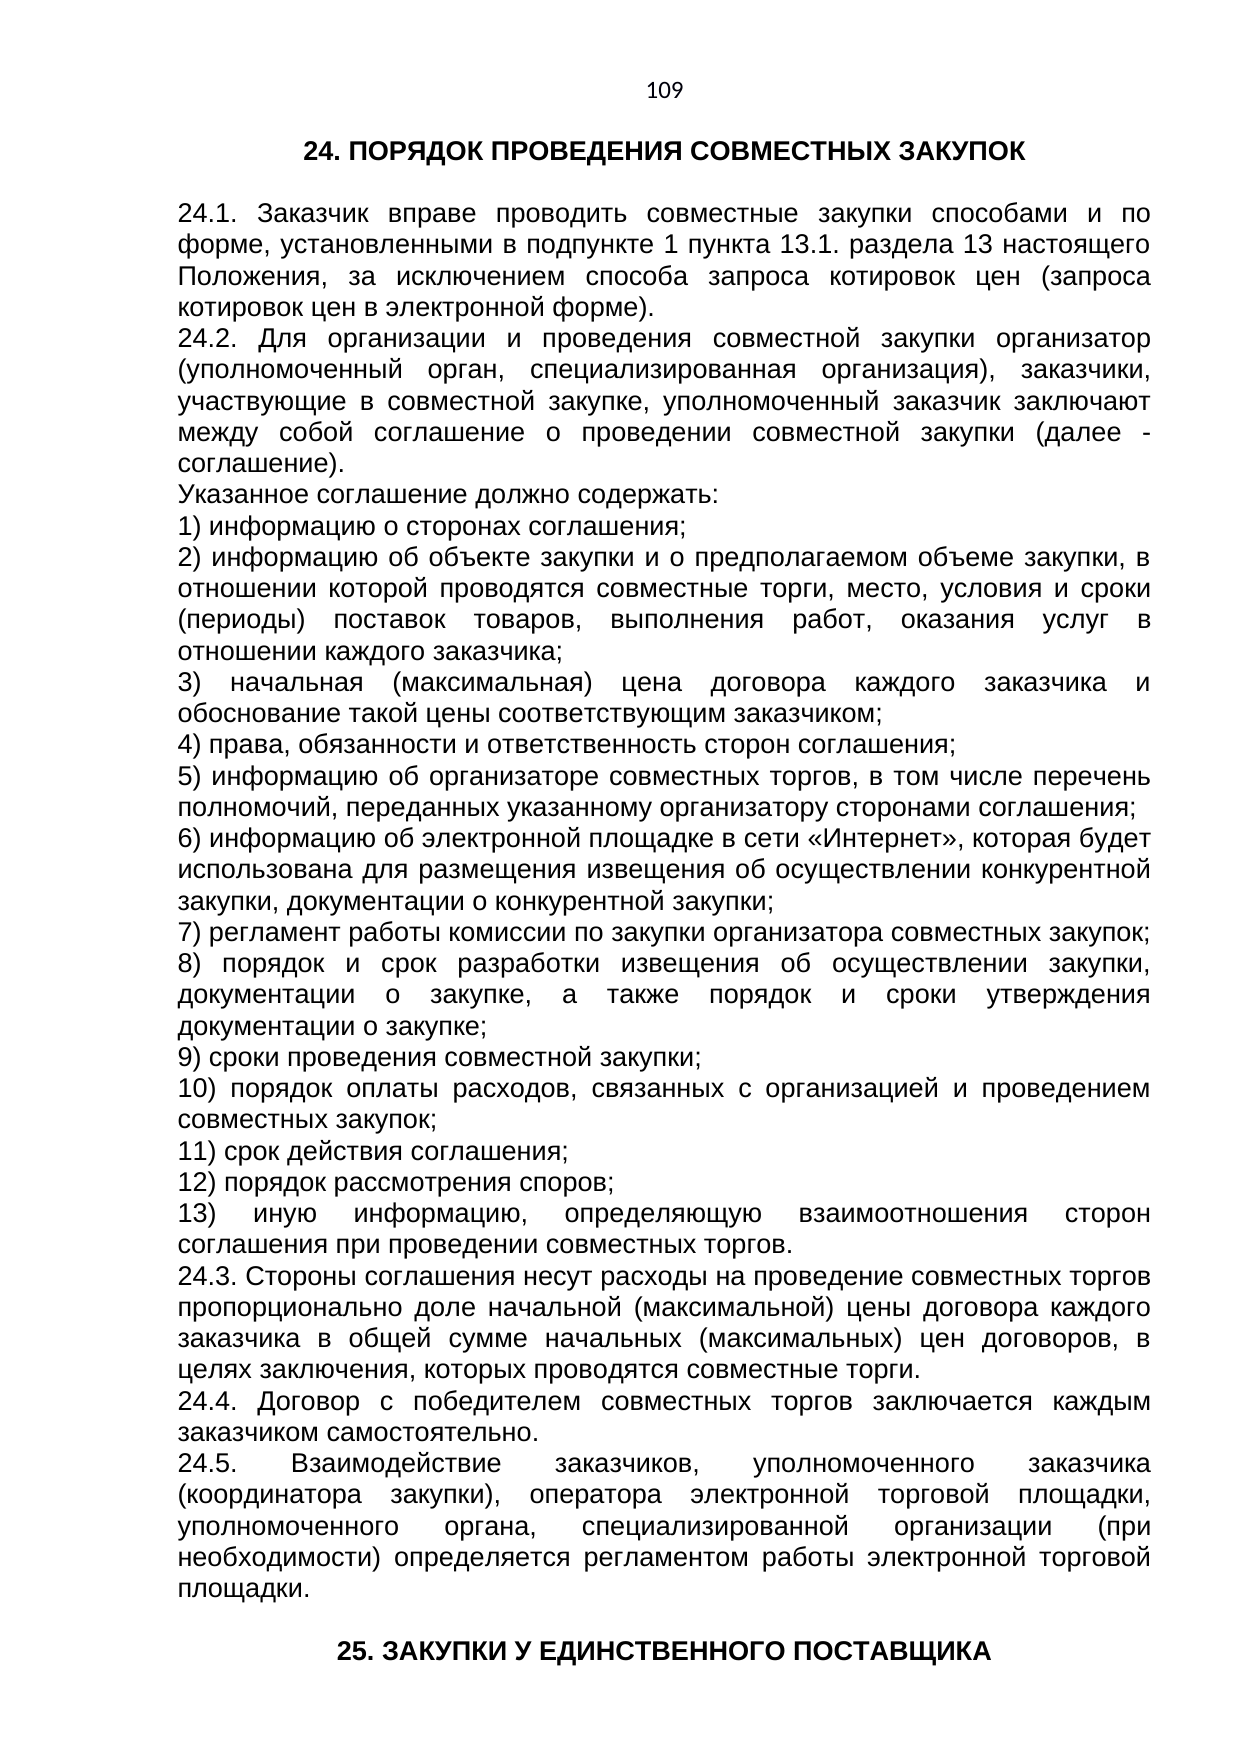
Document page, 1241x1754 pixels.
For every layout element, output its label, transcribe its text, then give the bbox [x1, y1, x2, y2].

text 24.2. Для организации и проведения совместной закупки организатор (уполномоченный орган, специализированная организация), заказчики, участвующие в совместной закупке, уполномоченный заказчик заключают между собой соглашение о проведении совместной закупки (далее - соглашение). [177, 322, 1152, 478]
text 24. ПОРЯДОК ПРОВЕДЕНИЯ СОВМЕСТНЫХ ЗАКУПОК [177, 135, 1152, 166]
text 5) информацию об организаторе совместных торгов, в том числе перечень полномочий, переданных указанному организатору сторонами соглашения; [177, 760, 1152, 822]
text 12) порядок рассмотрения споров; [177, 1166, 1152, 1197]
text Указанное соглашение должно содержать: [177, 478, 1152, 510]
text 6) информацию об электронной площадке в сети «Интернет», которая будет использована для размещения извещения об осуществлении конкурентной закупки, документации о конкурентной закупки; [177, 822, 1152, 916]
text 24.4. Договор с победителем совместных торгов заключается каждым заказчиком самостоятельно. [177, 1385, 1152, 1447]
text 8) порядок и срок разработки извещения об осуществлении закупки, документации о закупке, а также порядок и сроки утверждения документации о закупке; [177, 947, 1152, 1041]
text 24.3. Стороны соглашения несут расходы на проведение совместных торгов пропорционально доле начальной (максимальной) цены договора каждого заказчика в общей сумме начальных (максимальных) цен договоров, в целях заключения, которых проводятся совместные торги. [177, 1260, 1152, 1385]
text 24.5. Взаимодействие заказчиков, уполномоченного заказчика (координатора закупки), оператора электронной торговой площадки, уполномоченного органа, специализированной организации (при необходимости) определяется регламентом работы электронной торговой площадки. [177, 1447, 1152, 1603]
text 3) начальная (максимальная) цена договора каждого заказчика и обоснование такой цены соответствующим заказчиком; [177, 666, 1152, 728]
text 13) иную информацию, определяющую взаимоотношения сторон соглашения при проведении совместных торгов. [177, 1197, 1152, 1260]
text 24.1. Заказчик вправе проводить совместные закупки способами и по форме, установленными в подпункте 1 пункта 13.1. раздела 13 настоящего Положения, за исключением способа запроса котировок цен (запроса котировок цен в электронной форме). [177, 197, 1152, 322]
text 7) регламент работы комиссии по закупки организатора совместных закупок; [177, 916, 1152, 947]
text 1) информацию о сторонах соглашения; [177, 510, 1152, 541]
text 25. ЗАКУПКИ У ЕДИНСТВЕННОГО ПОСТАВЩИКА [177, 1635, 1152, 1666]
text 2) информацию об объекте закупки и о предполагаемом объеме закупки, в отношении которой проводятся совместные торги, место, условия и сроки (периоды) поставок товаров, выполнения работ, оказания услуг в отношении каждого заказчика; [177, 541, 1152, 666]
text 4) права, обязанности и ответственность сторон соглашения; [177, 728, 1152, 760]
text 11) срок действия соглашения; [177, 1135, 1152, 1166]
text 10) порядок оплаты расходов, связанных с организацией и проведением совместных закупок; [177, 1072, 1152, 1135]
text 9) сроки проведения совместной закупки; [177, 1041, 1152, 1072]
